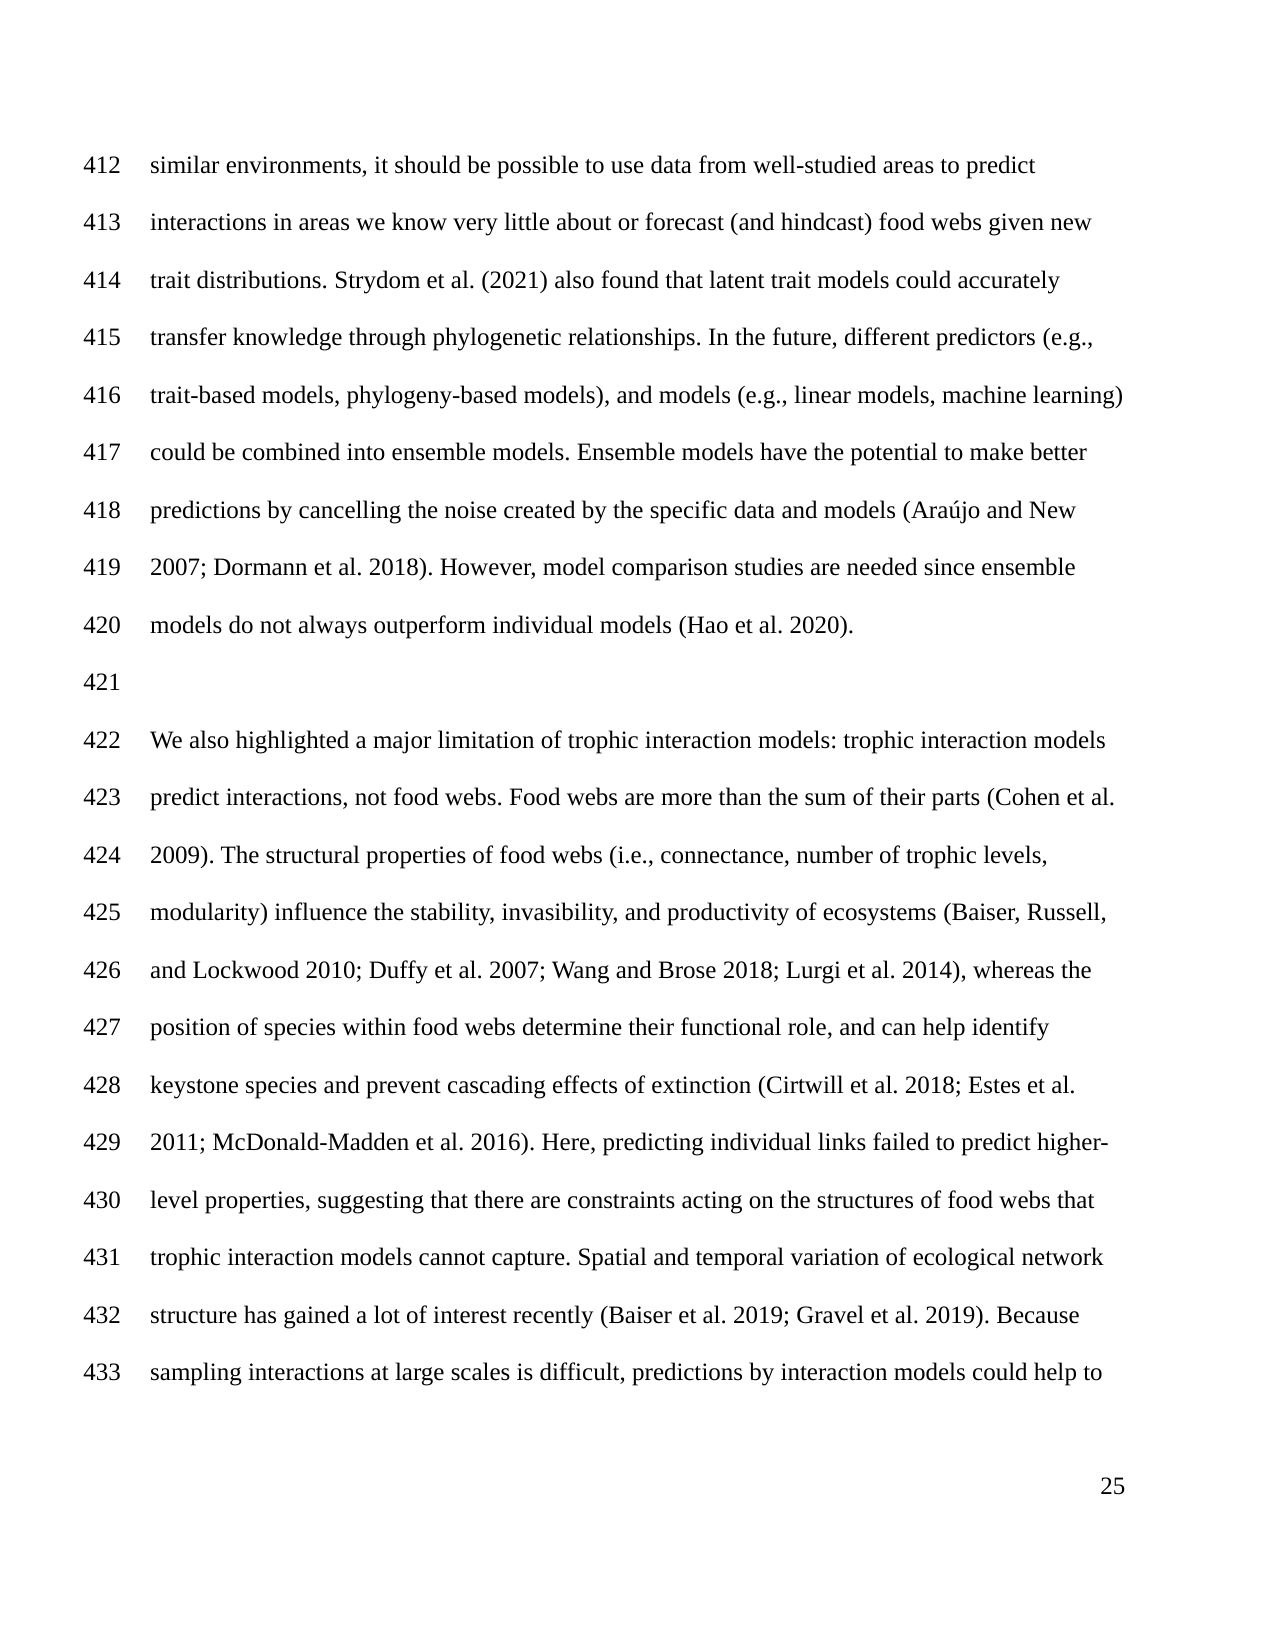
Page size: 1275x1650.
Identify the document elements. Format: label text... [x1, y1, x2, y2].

text similar environments, it should be possible to use data from well-studied areas to predict interactions in areas we know very little about or forecast (and hindcast) food webs given new trait distributions. Strydom et al. (2021) also found that latent trait models could accurately transfer knowledge through phylogenetic relationships. In the future, different predictors (e.g., trait-based models, phylogeny-based models), and models (e.g., linear models, machine learning) could be combined into ensemble models. Ensemble models have the potential to make better predictions by cancelling the noise created by the specific data and models (Araújo and New 2007; Dormann et al. 2018). However, model comparison studies are needed since ensemble models do not always outperform individual models (Hao et al. 2020). [150, 150, 1125, 639]
text We also highlighted a major limitation of trophic interaction models: trophic interaction models predict interactions, not food webs. Food webs are more than the sum of their parts (Cohen et al. 2009). The structural properties of food webs (i.e., connectance, number of trophic levels, modularity) influence the stability, invasibility, and productivity of ecosystems (Baiser, Russell, and Lockwood 2010; Duffy et al. 2007; Wang and Brose 2018; Lurgi et al. 2014), whereas the position of species within food webs determine their functional role, and can help identify keystone species and prevent cascading effects of extinction (Cirtwill et al. 2018; Estes et al. 2011; McDonald-Madden et al. 2016). Here, predicting individual links failed to predict higher-level properties, suggesting that there are constraints acting on the structures of food webs that trophic interaction models cannot capture. Spatial and temporal variation of ecological network structure has gained a lot of interest recently (Baiser et al. 2019; Gravel et al. 2019). Because sampling interactions at large scales is difficult, predictions by interaction models could help to [150, 725, 1125, 1386]
